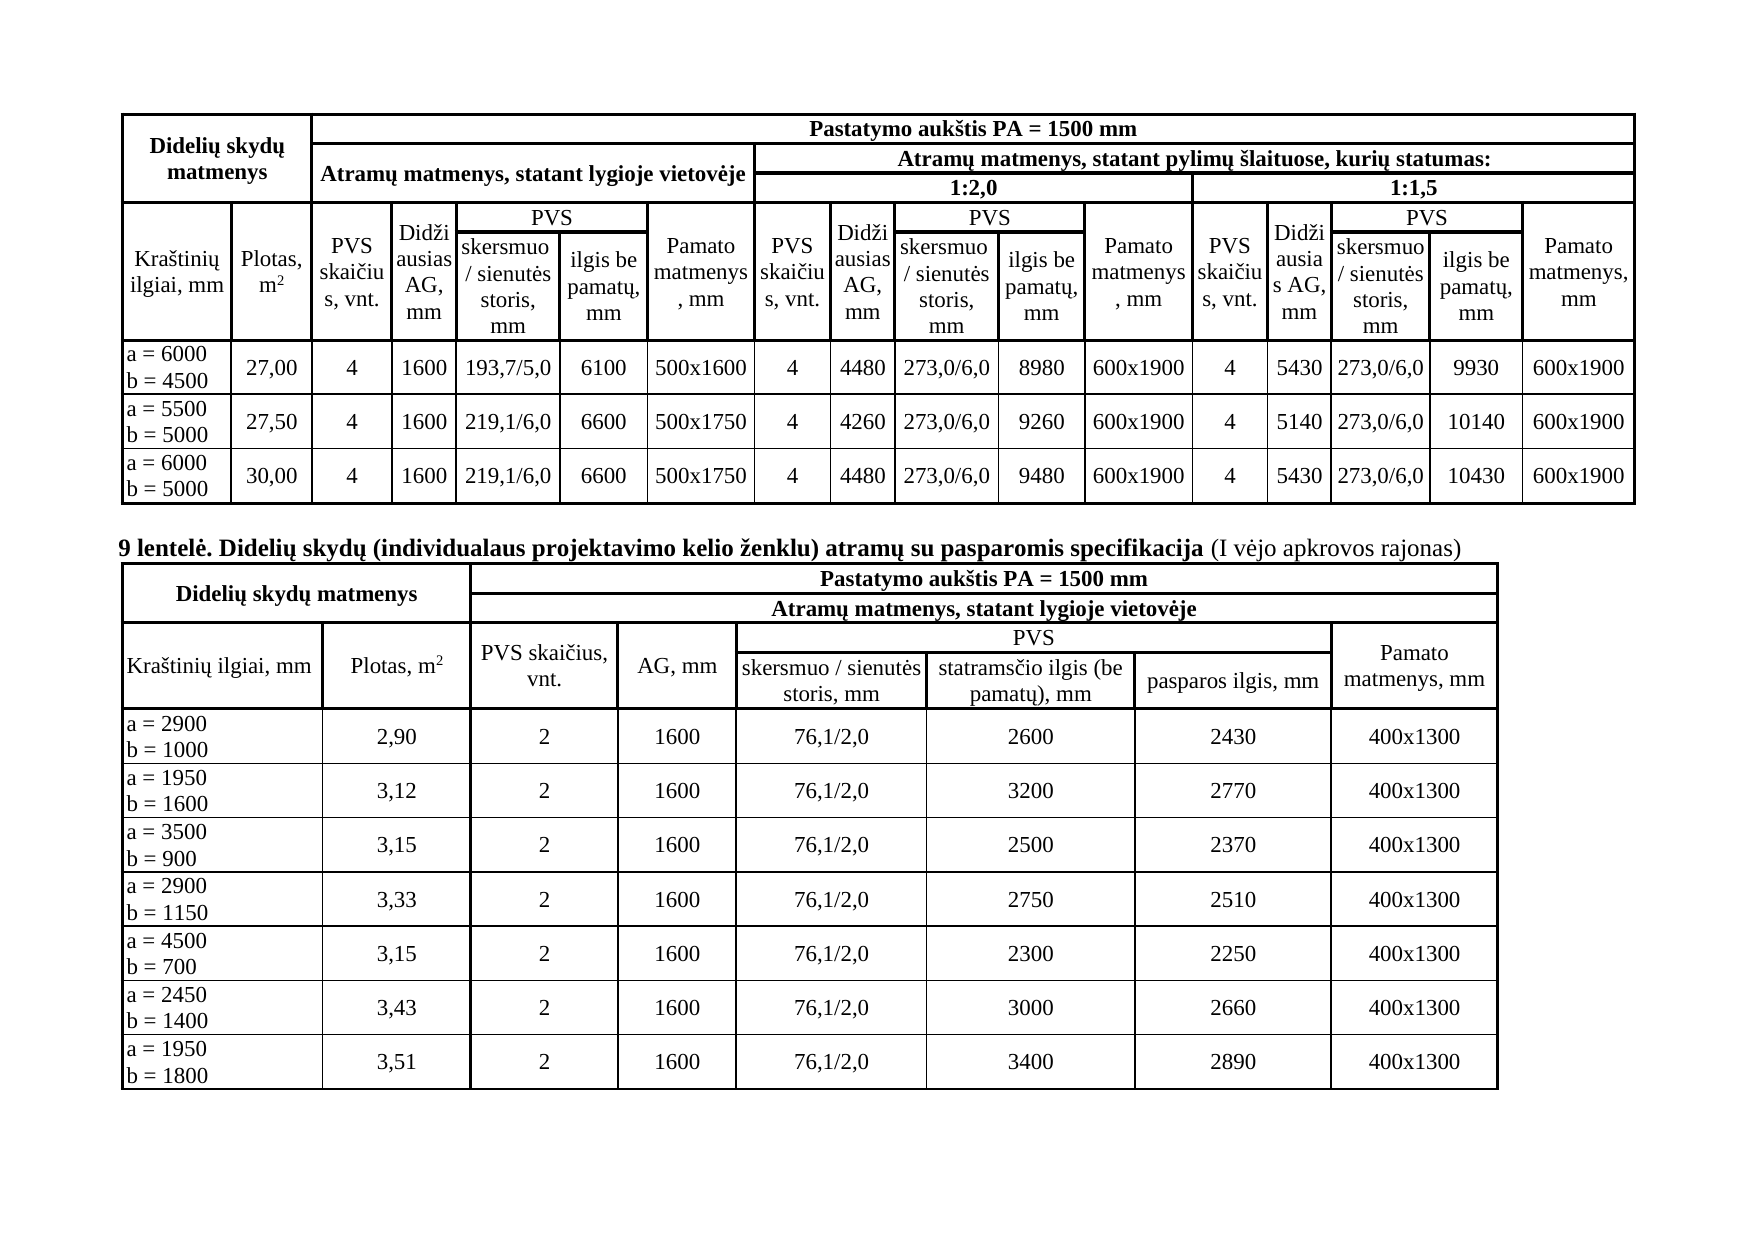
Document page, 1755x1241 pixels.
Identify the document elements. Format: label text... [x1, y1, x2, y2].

table_cell 4 [1193, 449, 1267, 502]
table_cell 3000 [927, 981, 1134, 1034]
table_cell 76,1/2,0 [737, 764, 926, 817]
table_cell a = 1950 b = 1800 [124, 1035, 322, 1088]
table_cell 2300 [927, 927, 1134, 979]
table_cell 2250 [1136, 927, 1330, 979]
table_cell 600x1900 [1086, 449, 1192, 502]
table_cell 4260 [831, 395, 894, 447]
table_cell 6600 [561, 449, 647, 502]
table_cell 3,33 [323, 873, 469, 925]
table_cell 273,0/6,0 [1332, 449, 1429, 502]
table_cell 273,0/6,0 [896, 449, 998, 502]
table_cell 219,1/6,0 [457, 395, 559, 447]
table_cell 4 [1193, 395, 1267, 447]
table_cell 400x1300 [1332, 710, 1496, 762]
table_cell Pamato matmenys, mm [1086, 204, 1191, 339]
table_cell 3,15 [323, 927, 469, 979]
table_cell Kraštinių ilgiai, mm [124, 624, 321, 707]
table_cell 500x1600 [648, 342, 754, 393]
table_cell 400x1300 [1332, 873, 1496, 925]
table_cell 1600 [619, 927, 735, 979]
table_cell 8980 [999, 342, 1084, 393]
table_cell 500x1750 [648, 449, 754, 502]
table_cell 2660 [1136, 981, 1330, 1034]
table_cell 1:1,5 [1194, 175, 1633, 201]
table_cell 2 [472, 818, 617, 871]
table_cell 76,1/2,0 [737, 710, 926, 762]
table_cell Atramų matmenys, statant lygioje vietovėje [472, 595, 1496, 621]
table_cell Didžiausias AG, mm [393, 204, 455, 339]
table_cell PVS skaičius, vnt. [472, 624, 616, 707]
table_cell 4 [313, 449, 391, 502]
table_cell Atramų matmenys, statant pylimų šlaituose, kurių statumas: [756, 145, 1633, 171]
table_cell 1600 [619, 710, 735, 762]
table_cell 2890 [1136, 1035, 1330, 1088]
table_cell 5140 [1268, 395, 1330, 447]
table_cell 1600 [619, 981, 735, 1034]
table_cell PVS [458, 204, 646, 230]
table_cell 10140 [1431, 395, 1522, 447]
table_cell 2 [472, 927, 617, 979]
table_cell PVS [1333, 204, 1521, 230]
table_cell Kraštinių ilgiai, mm [124, 204, 230, 339]
table_cell 5430 [1268, 342, 1330, 393]
table_cell 3,15 [323, 818, 469, 871]
table_cell 400x1300 [1332, 981, 1496, 1034]
table_cell 76,1/2,0 [737, 818, 926, 871]
table_cell 6100 [561, 342, 647, 393]
table_cell 76,1/2,0 [737, 981, 926, 1034]
table_cell 3,43 [323, 981, 469, 1034]
table_cell 3400 [927, 1035, 1134, 1088]
table_cell 2430 [1136, 710, 1330, 762]
table_cell 4 [1193, 342, 1267, 393]
table_cell 2 [472, 981, 617, 1034]
table_cell Plotas, m2 [233, 204, 310, 339]
table_cell 1600 [619, 873, 735, 925]
table_cell 400x1300 [1332, 1035, 1496, 1088]
table_cell ilgis be pamatų, mm [1000, 234, 1083, 339]
table_cell skersmuo / sienutės storis, mm [896, 234, 997, 339]
table_cell PVS [738, 624, 1330, 651]
table_cell 27,50 [232, 395, 311, 447]
table_cell a = 3500 b = 900 [124, 818, 322, 871]
table_cell 600x1900 [1086, 395, 1192, 447]
table_cell 9260 [999, 395, 1084, 447]
table_cell skersmuo / sienutės storis, mm [1333, 234, 1428, 339]
table_cell Didžiausias AG, mm [832, 204, 893, 339]
table_cell AG, mm [619, 624, 735, 707]
table_cell pasparos ilgis, mm [1136, 654, 1330, 707]
table_cell 1600 [619, 764, 735, 817]
table_cell a = 2900 b = 1000 [124, 710, 322, 762]
table_cell 1:2,0 [756, 175, 1191, 201]
table_cell ilgis be pamatų, mm [561, 234, 646, 339]
table_cell 400x1300 [1332, 764, 1496, 817]
table_cell 3,12 [323, 764, 469, 817]
table_cell PVS skaičius, vnt. [313, 204, 390, 339]
table_cell PVS skaičius, vnt. [1194, 204, 1266, 339]
table_cell 2600 [927, 710, 1134, 762]
table_cell Atramų matmenys, statant lygioje vietovėje [313, 145, 753, 201]
table_cell 76,1/2,0 [737, 873, 926, 925]
table_cell 2 [472, 710, 617, 762]
table_cell 193,7/5,0 [457, 342, 559, 393]
table_cell Pamato matmenys, mm [649, 204, 753, 339]
table_cell 76,1/2,0 [737, 927, 926, 979]
table_cell 4480 [831, 449, 894, 502]
table_cell 30,00 [232, 449, 311, 502]
table_cell 2770 [1136, 764, 1330, 817]
table_cell 2750 [927, 873, 1134, 925]
table_cell 400x1300 [1332, 927, 1496, 979]
table_cell 4 [755, 395, 830, 447]
table_cell skersmuo / sienutės storis, mm [458, 234, 558, 339]
table_cell 1600 [393, 342, 455, 393]
table_cell 273,0/6,0 [1332, 342, 1429, 393]
table_cell statramsčio ilgis (be pamatų), mm [928, 654, 1133, 707]
table_cell 1600 [619, 1035, 735, 1088]
table_cell 2,90 [323, 710, 469, 762]
table_cell 2370 [1136, 818, 1330, 871]
table_cell 1600 [393, 395, 455, 447]
table_cell Pamato matmenys, mm [1524, 204, 1633, 339]
text 9 lentelė. Didelių skydų (individualaus projektavimo kelio ženklu) atramų su pasparomis specifikacija (I vėjo apkrovos rajonas) [118, 533, 1636, 562]
table_cell 9480 [999, 449, 1084, 502]
table_cell skersmuo / sienutės storis, mm [738, 654, 925, 707]
table_cell 4 [755, 342, 830, 393]
table_cell 5430 [1268, 449, 1330, 502]
table_cell a = 5500 b = 5000 [124, 395, 230, 447]
table_cell 3,51 [323, 1035, 469, 1088]
table_cell ilgis be pamatų, mm [1431, 234, 1521, 339]
table_cell 600x1900 [1523, 342, 1633, 393]
table_cell 10430 [1431, 449, 1522, 502]
table_cell 2510 [1136, 873, 1330, 925]
table_cell 400x1300 [1332, 818, 1496, 871]
table_header Didelių skydų matmenys [124, 116, 310, 201]
table_cell a = 4500 b = 700 [124, 927, 322, 979]
table_cell 2 [472, 873, 617, 925]
table_cell 500x1750 [648, 395, 754, 447]
table_cell 1600 [619, 818, 735, 871]
table_cell 4 [755, 449, 830, 502]
table_cell 600x1900 [1523, 395, 1633, 447]
table_cell PVS skaičius, vnt. [756, 204, 829, 339]
table_cell PVS [896, 204, 1083, 230]
table_cell 2500 [927, 818, 1134, 871]
table_cell a = 1950 b = 1600 [124, 764, 322, 817]
table_header Pastatymo aukštis PA = 1500 mm [313, 116, 1633, 142]
table_header Didelių skydų matmenys [124, 565, 469, 621]
table_cell Didžiausias AG, mm [1269, 204, 1330, 339]
table_cell 76,1/2,0 [737, 1035, 926, 1088]
table_cell Pamato matmenys, mm [1333, 624, 1496, 707]
table_cell 4 [313, 395, 391, 447]
table_cell 27,00 [232, 342, 311, 393]
table_cell a = 6000 b = 5000 [124, 449, 230, 502]
table_cell 273,0/6,0 [896, 395, 998, 447]
table_cell 273,0/6,0 [1332, 395, 1429, 447]
table_cell a = 2450 b = 1400 [124, 981, 322, 1034]
table_cell a = 2900 b = 1150 [124, 873, 322, 925]
table_cell a = 6000 b = 4500 [124, 342, 230, 393]
table_cell 2 [472, 764, 617, 817]
table_cell 600x1900 [1086, 342, 1192, 393]
table_cell Plotas, m2 [324, 624, 469, 707]
table_cell 4480 [831, 342, 894, 393]
table_cell 9930 [1431, 342, 1522, 393]
table_cell 273,0/6,0 [896, 342, 998, 393]
table_cell 4 [313, 342, 391, 393]
table_cell 1600 [393, 449, 455, 502]
table_cell 219,1/6,0 [457, 449, 559, 502]
table_cell 3200 [927, 764, 1134, 817]
table_cell 6600 [561, 395, 647, 447]
table_cell 2 [472, 1035, 617, 1088]
table_cell 600x1900 [1523, 449, 1633, 502]
table_header Pastatymo aukštis PA = 1500 mm [472, 565, 1496, 592]
